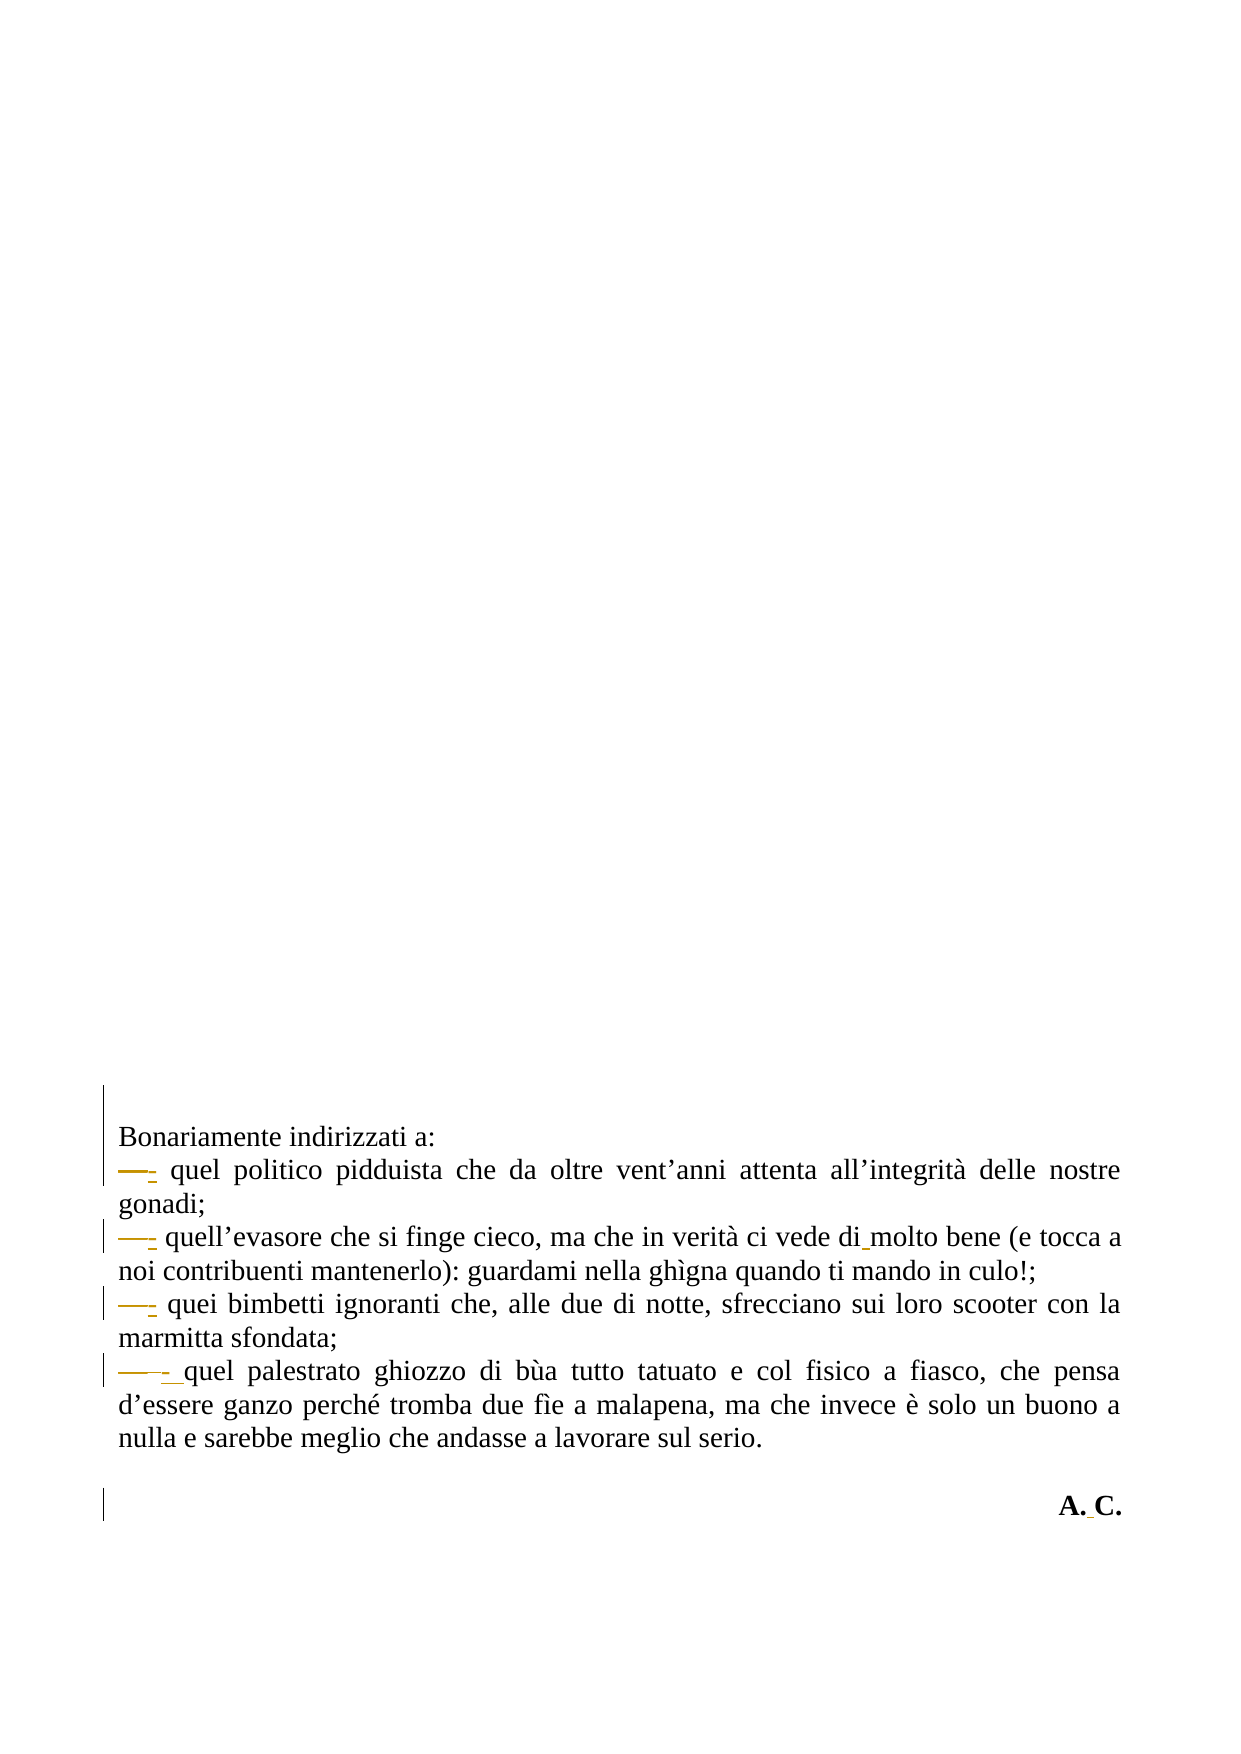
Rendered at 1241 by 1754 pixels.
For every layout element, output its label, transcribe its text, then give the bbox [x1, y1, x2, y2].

text - quei bimbetti ignoranti che, alle due di notte, sfrecciano sui loro scooter con la marmitta sfondata; [118, 1286, 1122, 1353]
text - quel politico pidduista che da oltre vent’anni attenta all’integrità delle nostre gonadi; [118, 1152, 1122, 1219]
text Bonariamente indirizzati a: [118, 1119, 1122, 1152]
text - quell’evasore che si finge cieco, ma che in verità ci vede di molto bene (e tocca a noi contribuenti mantenerlo): guardami nella ghìgna quando ti mando in culo!; [118, 1219, 1122, 1286]
text A. C. [118, 1488, 1122, 1521]
text - quel palestrato ghiozzo di bùa tutto tatuato e col fisico a fiasco, che pensa d’essere ganzo perché tromba due fìe a malapena, ma che invece è solo un buono a nulla e sarebbe meglio che andasse a lavorare sul serio. [118, 1353, 1122, 1454]
